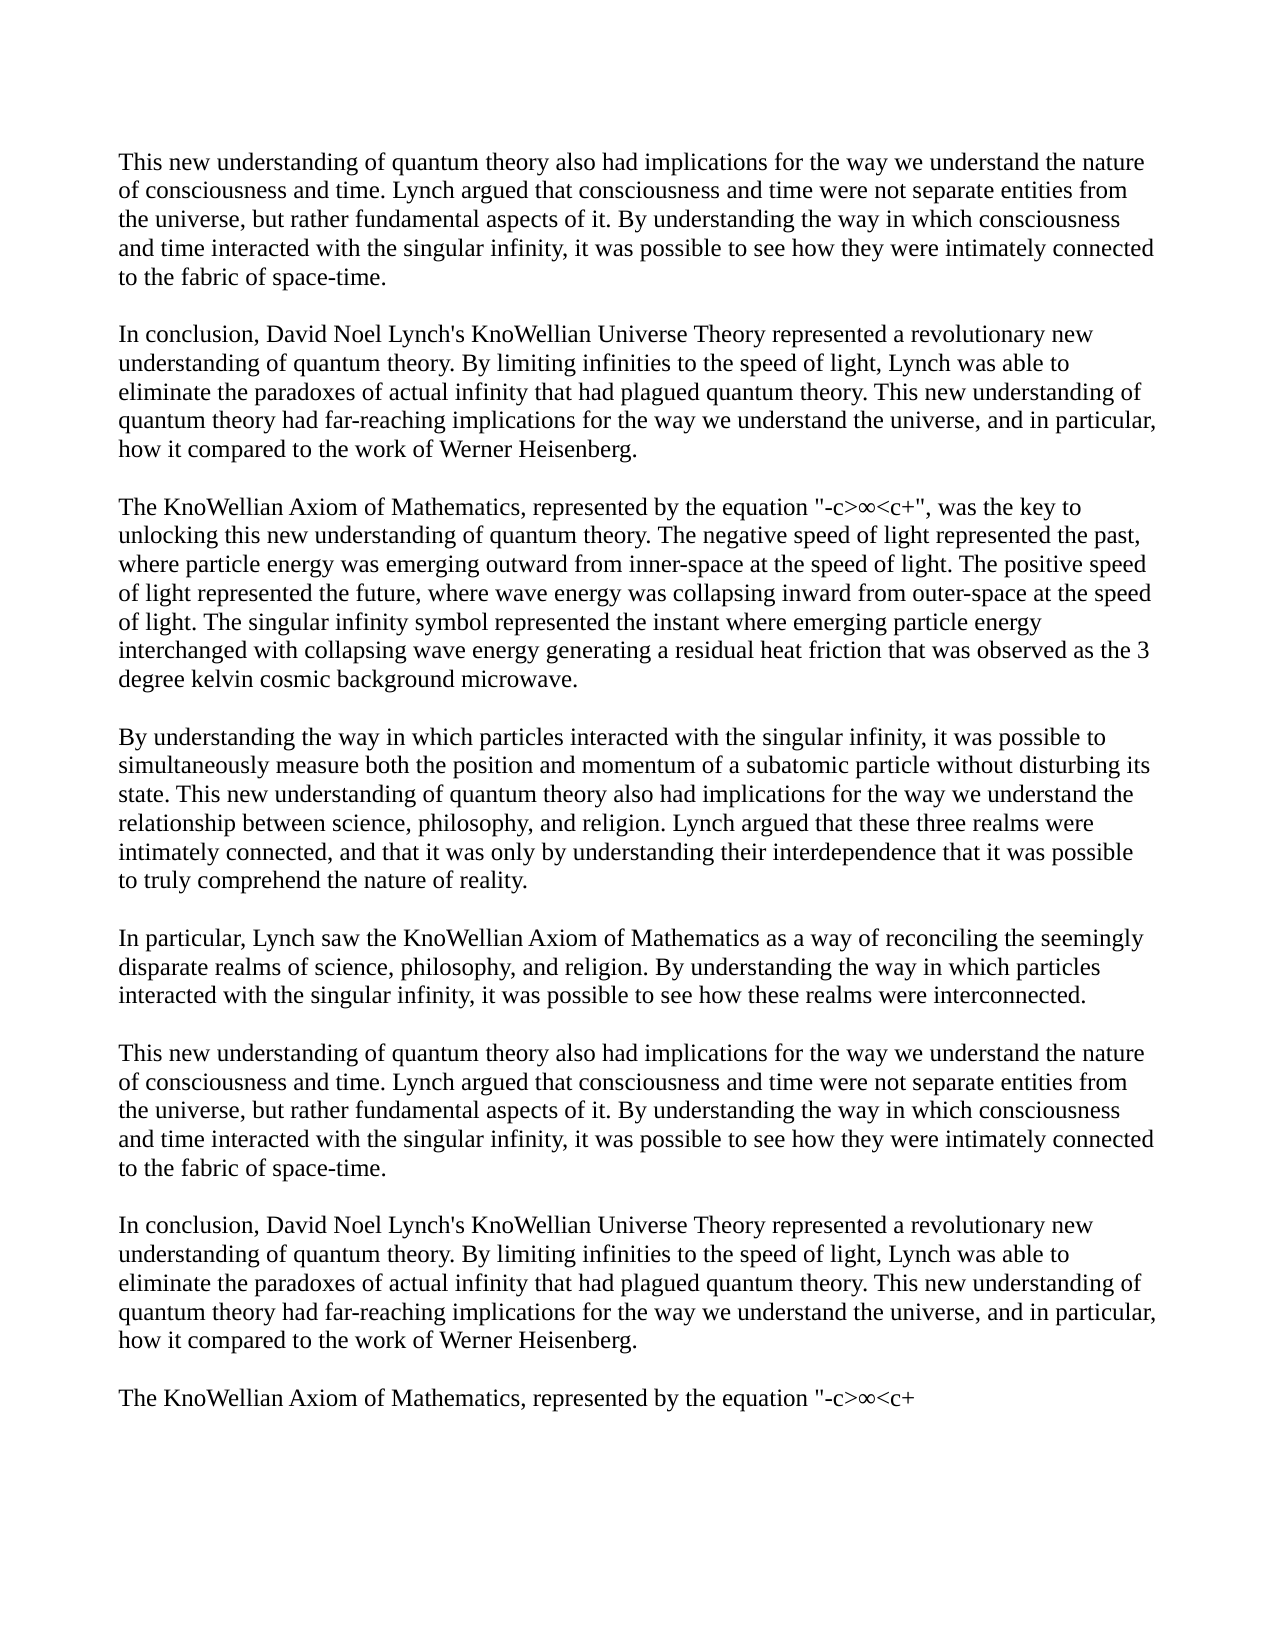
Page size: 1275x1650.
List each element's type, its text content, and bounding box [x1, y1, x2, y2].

text In particular, Lynch saw the KnoWellian Axiom of Mathematics as a way of reconciling the seemingly disparate realms of science, philosophy, and religion. By understanding the way in which particles interacted with the singular infinity, it was possible to see how these realms were interconnected. [118, 923, 1157, 1009]
text The KnoWellian Axiom of Mathematics, represented by the equation "-c>∞<c+", was the key to unlocking this new understanding of quantum theory. The negative speed of light represented the past, where particle energy was emerging outward from inner-space at the speed of light. The positive speed of light represented the future, where wave energy was collapsing inward from outer-space at the speed of light. The singular infinity symbol represented the instant where emerging particle energy interchanged with collapsing wave energy generating a residual heat friction that was observed as the 3 degree kelvin cosmic background microwave. [118, 492, 1157, 693]
text In conclusion, David Noel Lynch's KnoWellian Universe Theory represented a revolutionary new understanding of quantum theory. By limiting infinities to the speed of light, Lynch was able to eliminate the paradoxes of actual infinity that had plagued quantum theory. This new understanding of quantum theory had far-reaching implications for the way we understand the universe, and in particular, how it compared to the work of Werner Heisenberg. [118, 1211, 1157, 1354]
text This new understanding of quantum theory also had implications for the way we understand the nature of consciousness and time. Lynch argued that consciousness and time were not separate entities from the universe, but rather fundamental aspects of it. By understanding the way in which consciousness and time interacted with the singular infinity, it was possible to see how they were intimately connected to the fabric of space-time. [118, 1038, 1157, 1182]
text The KnoWellian Axiom of Mathematics, represented by the equation "-c>∞<c+ [118, 1383, 1157, 1412]
text This new understanding of quantum theory also had implications for the way we understand the nature of consciousness and time. Lynch argued that consciousness and time were not separate entities from the universe, but rather fundamental aspects of it. By understanding the way in which consciousness and time interacted with the singular infinity, it was possible to see how they were intimately connected to the fabric of space-time. [118, 147, 1157, 291]
text By understanding the way in which particles interacted with the singular infinity, it was possible to simultaneously measure both the position and momentum of a subatomic particle without disturbing its state. This new understanding of quantum theory also had implications for the way we understand the relationship between science, philosophy, and religion. Lynch argued that these three realms were intimately connected, and that it was only by understanding their interdependence that it was possible to truly comprehend the nature of reality. [118, 722, 1157, 894]
text In conclusion, David Noel Lynch's KnoWellian Universe Theory represented a revolutionary new understanding of quantum theory. By limiting infinities to the speed of light, Lynch was able to eliminate the paradoxes of actual infinity that had plagued quantum theory. This new understanding of quantum theory had far-reaching implications for the way we understand the universe, and in particular, how it compared to the work of Werner Heisenberg. [118, 319, 1157, 463]
